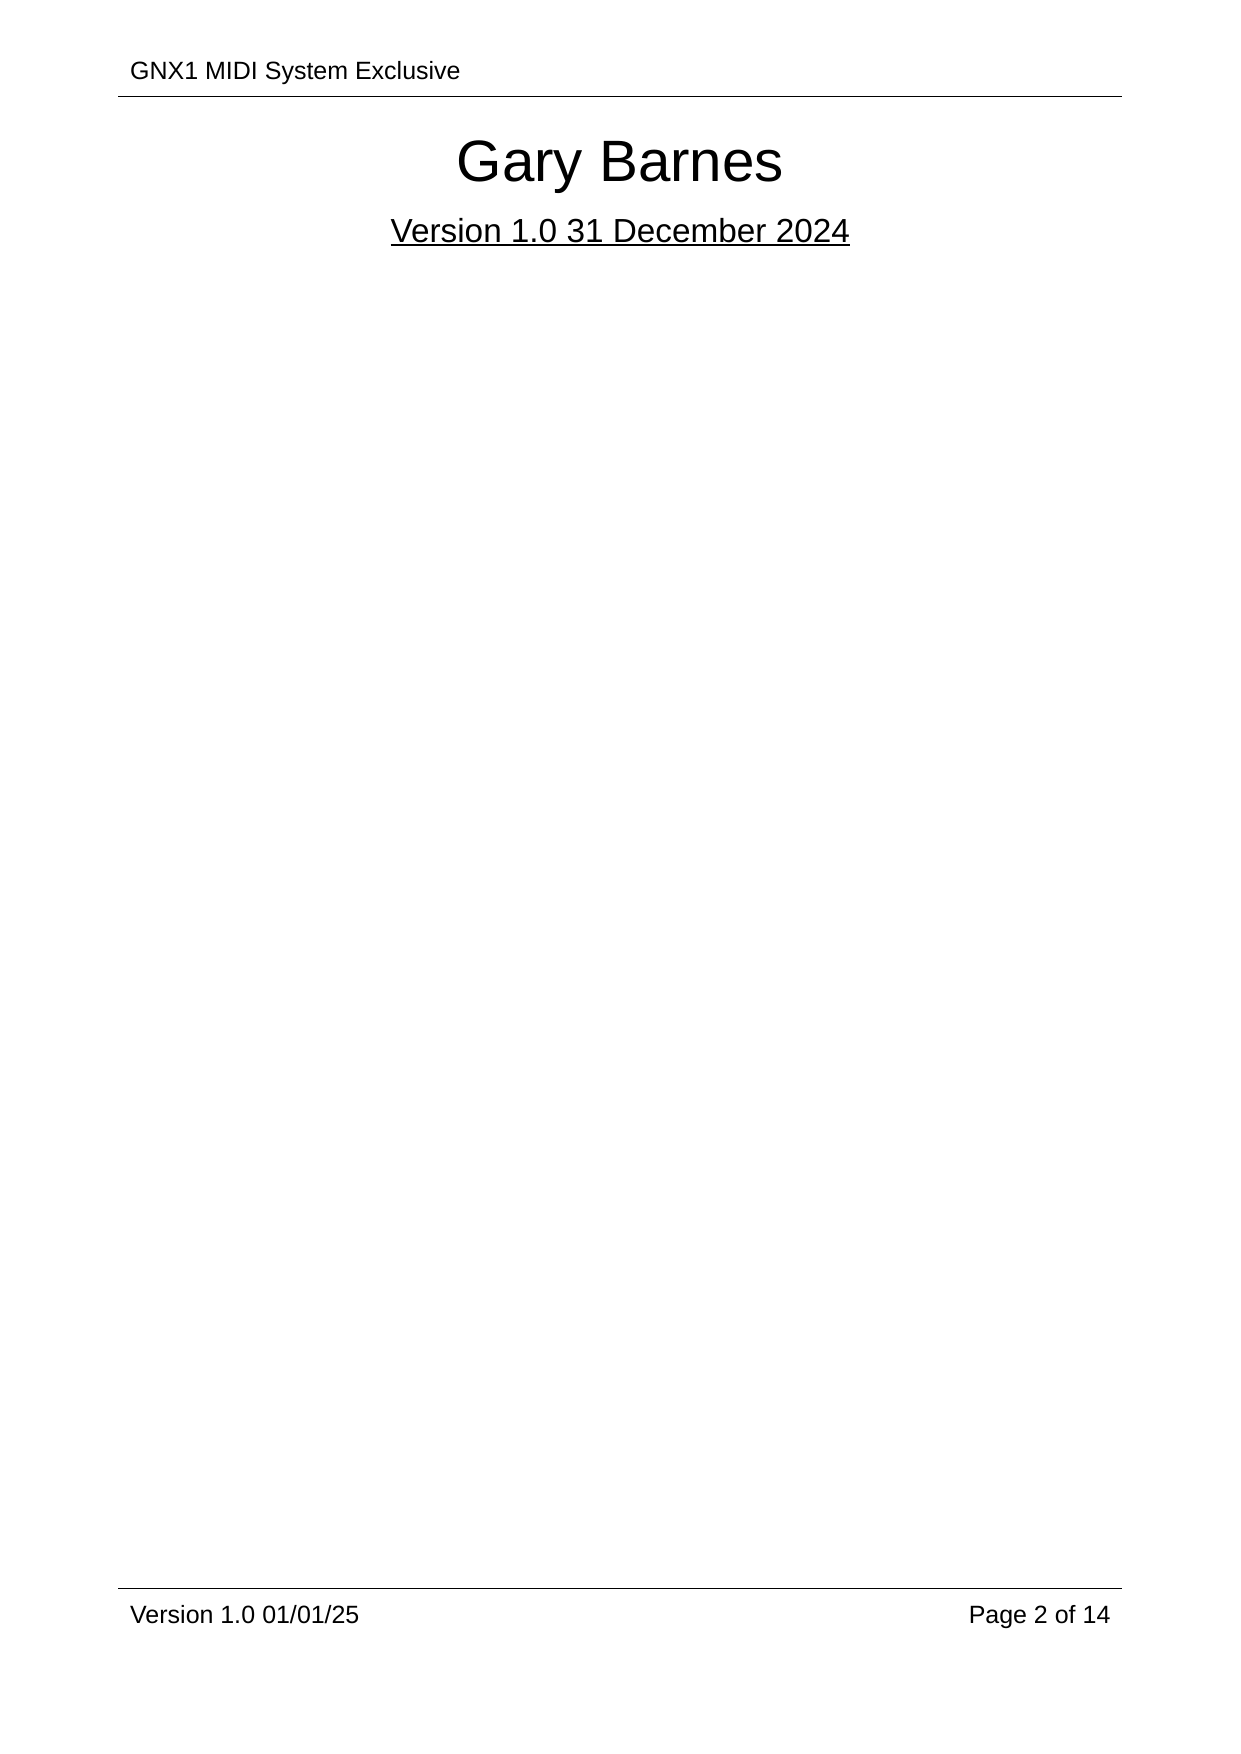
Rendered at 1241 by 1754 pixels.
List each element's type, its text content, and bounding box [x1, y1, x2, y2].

text Version 1.0 31 December 2024 [118, 211, 1122, 249]
text Gary Barnes [118, 126, 1122, 193]
